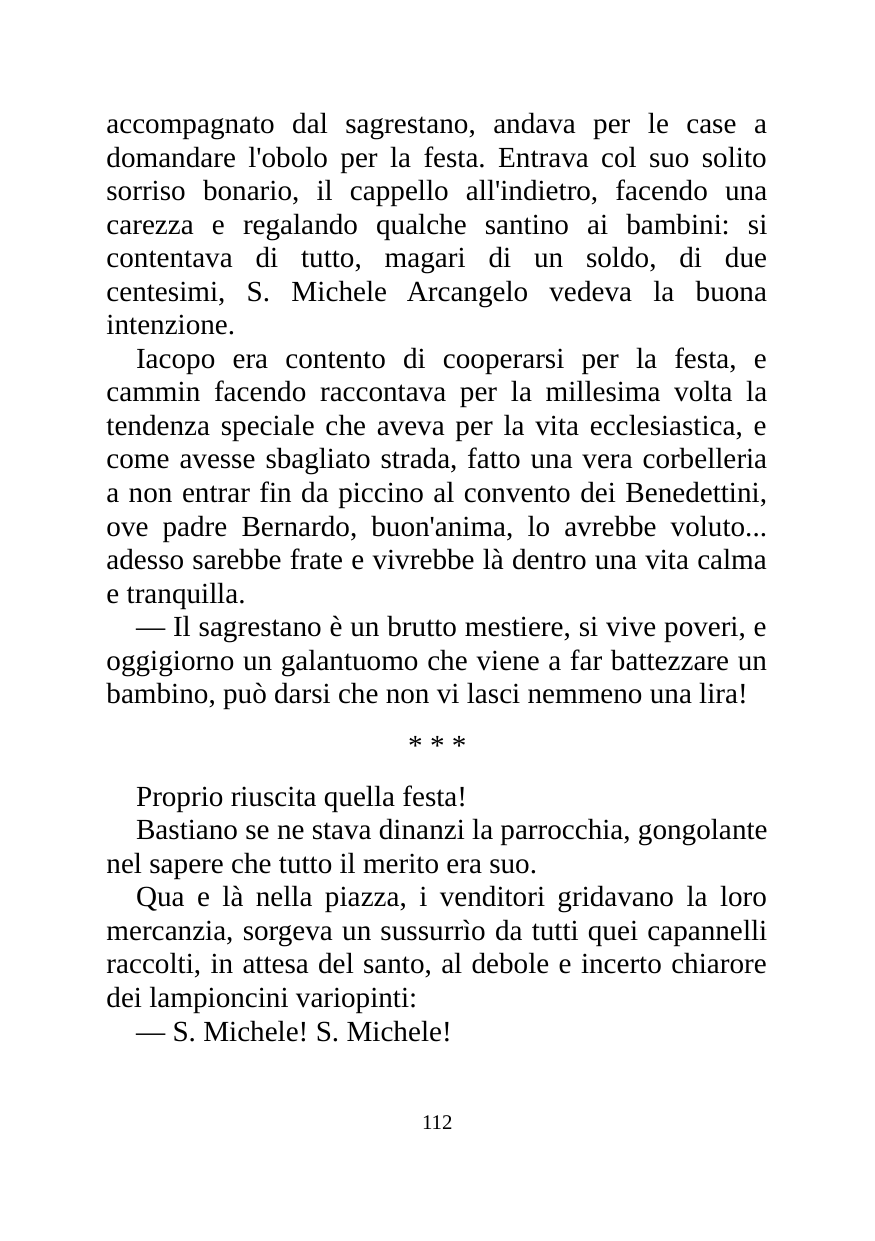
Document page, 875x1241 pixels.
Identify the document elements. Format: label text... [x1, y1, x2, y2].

text Iacopo era contento di cooperarsi per la festa, e cammin facendo raccontava per la millesima volta la tendenza speciale che aveva per la vita ecclesiastica, e come avesse sbagliato strada, fatto una vera corbelleria a non entrar fin da piccino al convento dei Benedettini, ove padre Bernardo, buon'anima, lo avrebbe voluto... adesso sarebbe frate e vivrebbe là dentro una vita calma e tranquilla. [106, 341, 768, 609]
text Proprio riuscita quella festa! [106, 779, 768, 812]
text accompagnato dal sagrestano, andava per le case a domandare l'obolo per la festa. Entrava col suo solito sorriso bonario, il cappello all'indietro, facendo una carezza e regalando qualche santino ai bambini: si contentava di tutto, magari di un soldo, di due centesimi, S. Michele Arcangelo vedeva la buona intenzione. [106, 106, 768, 341]
text Qua e là nella piazza, i venditori gridavano la loro mercanzia, sorgeva un sussurrìo da tutti quei capannelli raccolti, in attesa del santo, al debole e incerto chiarore dei lampioncini variopinti: [106, 879, 768, 1014]
text Bastiano se ne stava dinanzi la parrocchia, gongolante nel sapere che tutto il merito era suo. [106, 812, 768, 879]
text — S. Michele! S. Michele! [106, 1014, 768, 1047]
text — Il sagrestano è un brutto mestiere, si vive poveri, e oggigiorno un galantuomo che viene a far battezzare un bambino, può darsi che non vi lasci nemmeno una lira! [106, 609, 768, 710]
text * * * [106, 728, 768, 761]
